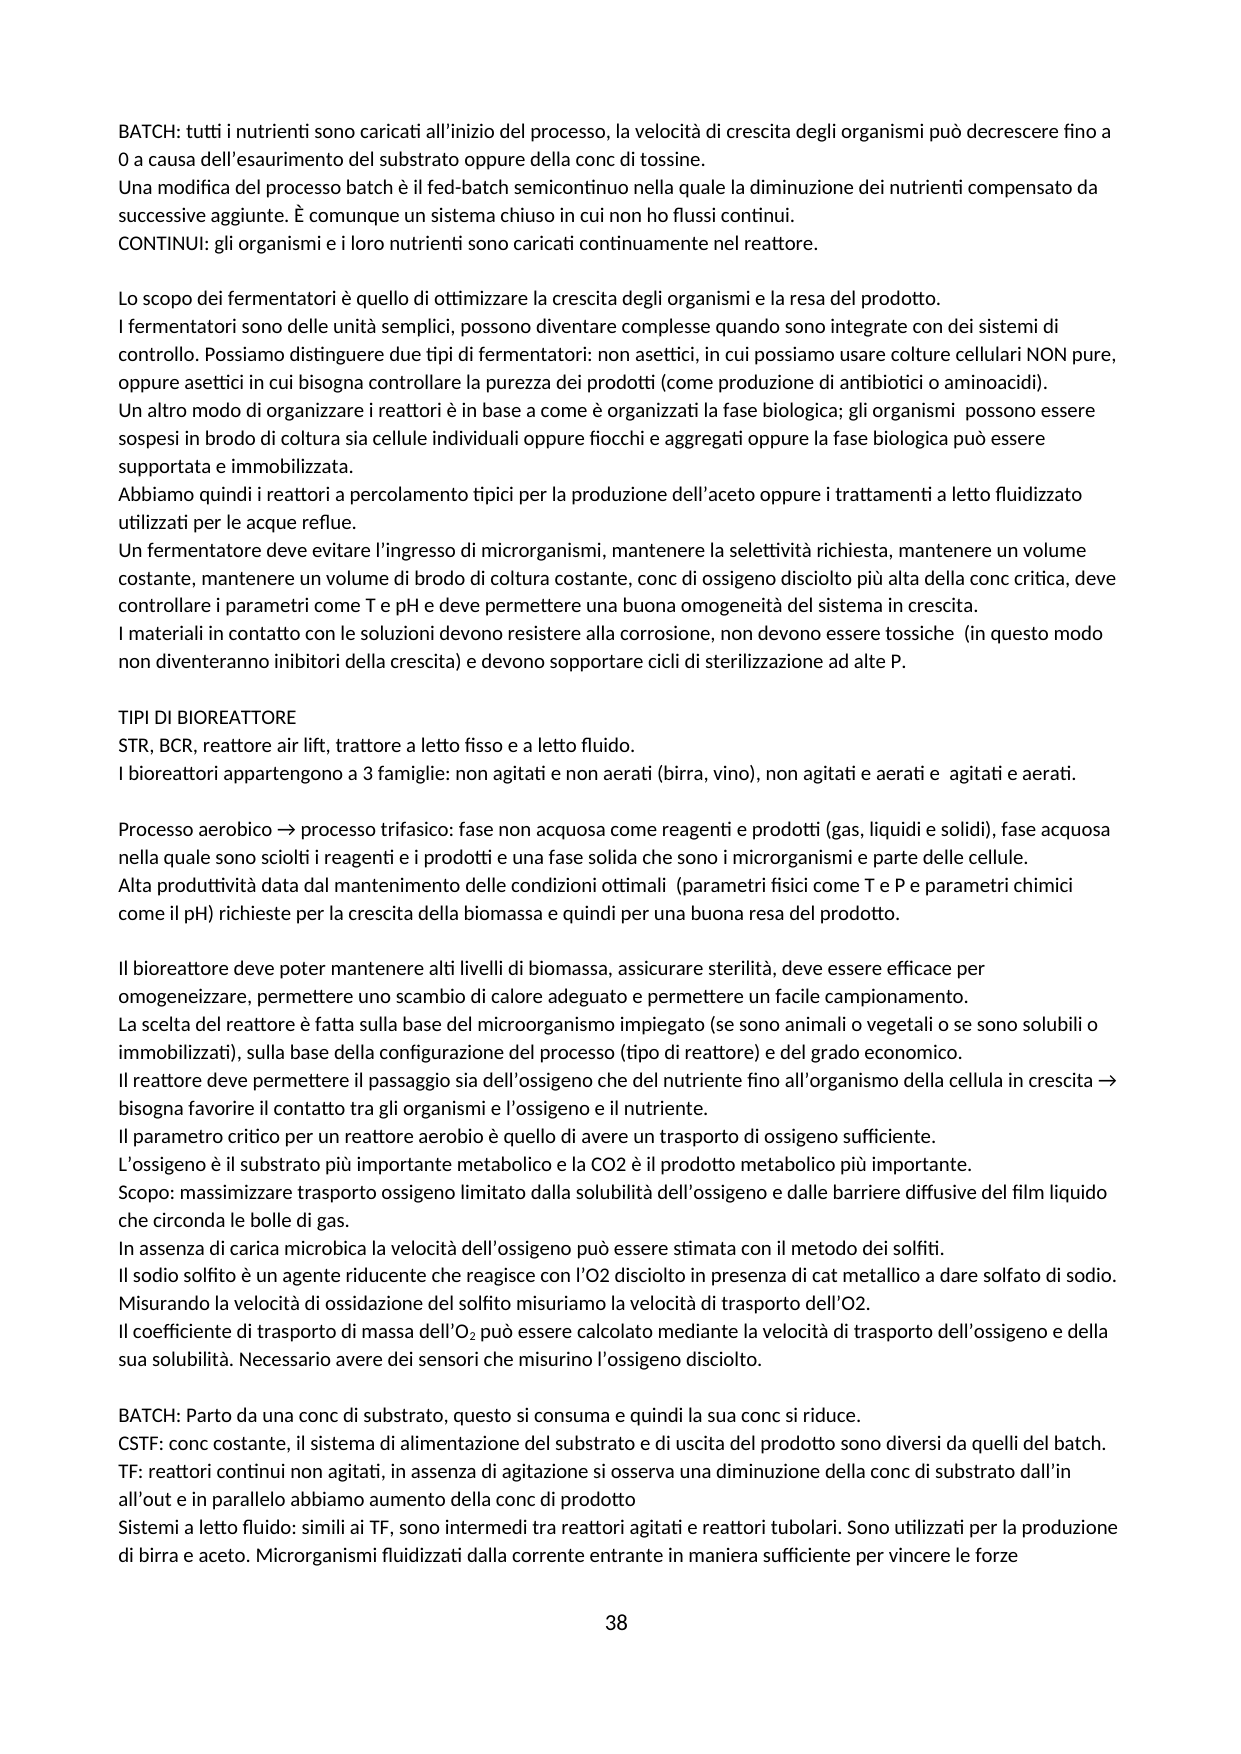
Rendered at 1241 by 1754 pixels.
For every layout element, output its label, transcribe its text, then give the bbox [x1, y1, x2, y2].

text BATCH: tutti i nutrienti sono caricati all’inizio del processo, la velocità di crescita degli organismi può decrescere fino a 0 a causa dell’esaurimento del substrato oppure della conc di tossine. Una modifica del processo batch è il fed-batch semicontinuo nella quale la diminuzione dei nutrienti compensato da successive aggiunte. È comunque un sistema chiuso in cui non ho flussi continui. CONTINUI: gli organismi e i loro nutrienti sono caricati continuamente nel reattore. Lo scopo dei fermentatori è quello di ottimizzare la crescita degli organismi e la resa del prodotto. I fermentatori sono delle unità semplici, possono diventare complesse quando sono integrate con dei sistemi di controllo. Possiamo distinguere due tipi di fermentatori: non asettici, in cui possiamo usare colture cellulari NON pure, oppure asettici in cui bisogna controllare la purezza dei prodotti (come produzione di antibiotici o aminoacidi). Un altro modo di organizzare i reattori è in base a come è organizzati la fase biologica; gli organismi possono essere sospesi in brodo di coltura sia cellule individuali oppure fiocchi e aggregati oppure la fase biologica può essere supportata e immobilizzata. Abbiamo quindi i reattori a percolamento tipici per la produzione dell’aceto oppure i trattamenti a letto fluidizzato utilizzati per le acque reflue. Un fermentatore deve evitare l’ingresso di microrganismi, mantenere la selettività richiesta, mantenere un volume costante, mantenere un volume di brodo di coltura costante, conc di ossigeno disciolto più alta della conc critica, deve controllare i parametri come T e pH e deve permettere una buona omogeneità del sistema in crescita. I materiali in contatto con le soluzioni devono resistere alla corrosione, non devono essere tossiche (in questo modo non diventeranno inibitori della crescita) e devono sopportare cicli di sterilizzazione ad alte P. TIPI DI BIOREATTORE STR, BCR, reattore air lift, trattore a letto fisso e a letto fluido. I bioreattori appartengono a 3 famiglie: non agitati e non aerati (birra, vino), non agitati e aerati e agitati e aerati. Processo aerobico → processo trifasico: fase non acquosa come reagenti e prodotti (gas, liquidi e solidi), fase acquosa nella quale sono sciolti i reagenti e i prodotti e una fase solida che sono i microrganismi e parte delle cellule. Alta produttività data dal mantenimento delle condizioni ottimali (parametri fisici come T e P e parametri chimici come il pH) richieste per la crescita della biomassa e quindi per una buona resa del prodotto. [118, 118, 1124, 953]
text Il bioreattore deve poter mantenere alti livelli di biomassa, assicurare sterilità, deve essere efficace per omogeneizzare, permettere uno scambio di calore adeguato e permettere un facile campionamento. La scelta del reattore è fatta sulla base del microorganismo impiegato (se sono animali o vegetali o se sono solubili o immobilizzati), sulla base della configurazione del processo (tipo di reattore) e del grado economico. Il reattore deve permettere il passaggio sia dell’ossigeno che del nutriente fino all’organismo della cellula in crescita → bisogna favorire il contatto tra gli organismi e l’ossigeno e il nutriente. Il parametro critico per un reattore aerobio è quello di avere un trasporto di ossigeno sufficiente. L’ossigeno è il substrato più importante metabolico e la CO2 è il prodotto metabolico più importante. Scopo: massimizzare trasporto ossigeno limitato dalla solubilità dell’ossigeno e dalle barriere diffusive del film liquido che circonda le bolle di gas. In assenza di carica microbica la velocità dell’ossigeno può essere stimata con il metodo dei solfiti. Il sodio solfito è un agente riducente che reagisce con l’O2 disciolto in presenza di cat metallico a dare solfato di sodio. Misurando la velocità di ossidazione del solfito misuriamo la velocità di trasporto dell’O2. Il coefficiente di trasporto di massa dell’O2 può essere calcolato mediante la velocità di trasporto dell’ossigeno e della sua solubilità. Necessario avere dei sensori che misurino l’ossigeno disciolto. BATCH: Parto da una conc di substrato, questo si consuma e quindi la sua conc si riduce. CSTF: conc costante, il sistema di alimentazione del substrato e di uscita del prodotto sono diversi da quelli del batch. TF: reattori continui non agitati, in assenza di agitazione si osserva una diminuzione della conc di substrato dall’in all’out e in parallelo abbiamo aumento della conc di prodotto Sistemi a letto fluido: simili ai TF, sono intermedi tra reattori agitati e reattori tubolari. Sono utilizzati per la produzione di birra e aceto. Microrganismi fluidizzati dalla corrente entrante in maniera sufficiente per vincere le forze [118, 956, 1124, 1567]
